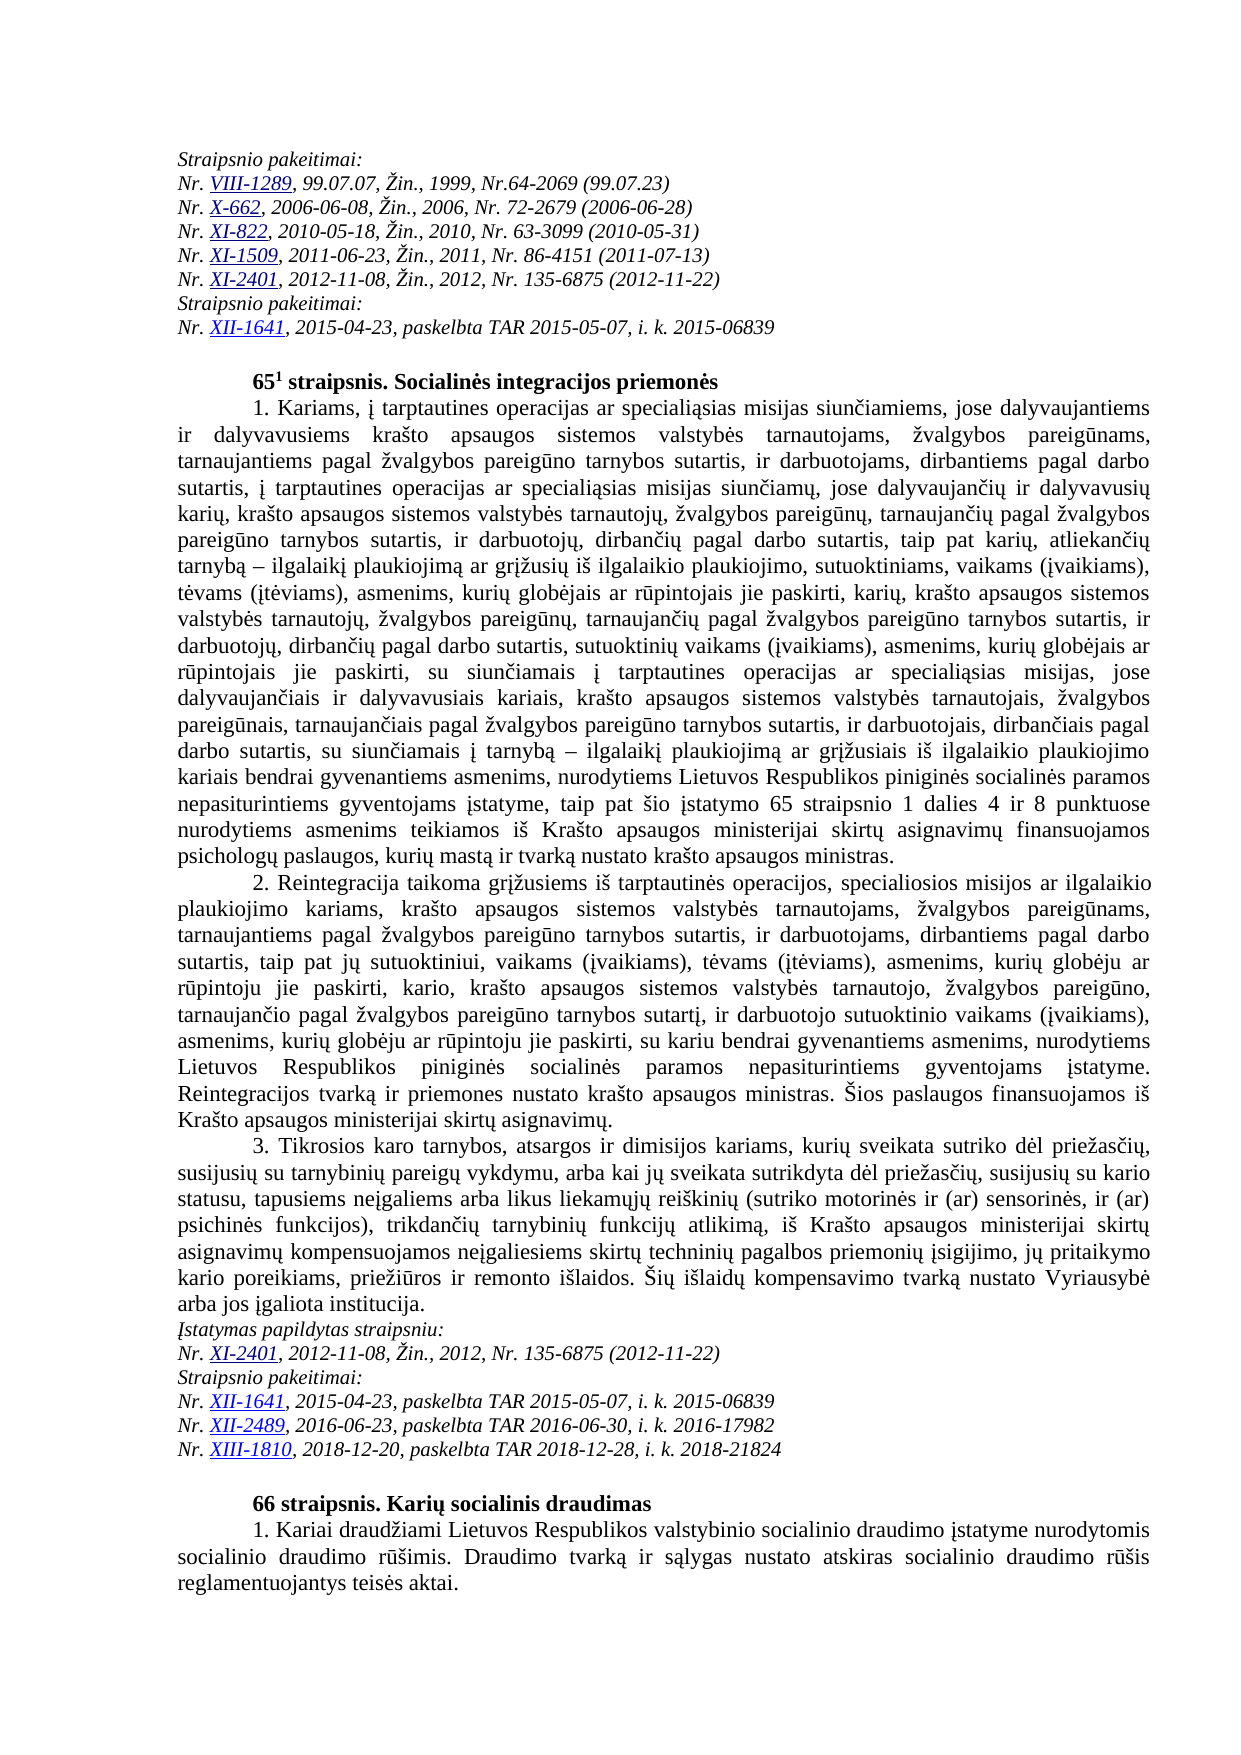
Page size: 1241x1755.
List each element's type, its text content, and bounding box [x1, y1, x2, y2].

text Įstatymas papildytas straipsniu: [177, 1317, 1152, 1341]
text Nr. XII-1641, 2015-04-23, paskelbta TAR 2015-05-07, i. k. 2015-06839 [177, 315, 1152, 339]
text Straipsnio pakeitimai: [177, 147, 1152, 171]
text Nr. XI-1509, 2011-06-23, Žin., 2011, Nr. 86-4151 (2011-07-13) [177, 243, 1152, 267]
text Nr. XII-2489, 2016-06-23, paskelbta TAR 2016-06-30, i. k. 2016-17982 [177, 1413, 1152, 1437]
text Nr. X-662, 2006-06-08, Žin., 2006, Nr. 72-2679 (2006-06-28) [177, 195, 1152, 219]
text Nr. XI-2401, 2012-11-08, Žin., 2012, Nr. 135-6875 (2012-11-22) [177, 1341, 1152, 1365]
text Nr. XI-2401, 2012-11-08, Žin., 2012, Nr. 135-6875 (2012-11-22) [177, 267, 1152, 291]
text Straipsnio pakeitimai: [177, 291, 1152, 315]
text Nr. XIII-1810, 2018-12-20, paskelbta TAR 2018-12-28, i. k. 2018-21824 [177, 1437, 1152, 1461]
text Nr. XI-822, 2010-05-18, Žin., 2010, Nr. 63-3099 (2010-05-31) [177, 219, 1152, 243]
text Nr. XII-1641, 2015-04-23, paskelbta TAR 2015-05-07, i. k. 2015-06839 [177, 1389, 1152, 1413]
text 66 straipsnis. Karių socialinis draudimas [177, 1490, 1152, 1516]
text 2. Reintegracija taikoma grįžusiems iš tarptautinės operacijos, specialiosios misijos ar ilgalaikio plaukiojimo kariams, krašto apsaugos sistemos valstybės tarnautojams, žvalgybos pareigūnams, tarnaujantiems pagal žvalgybos pareigūno tarnybos sutartis, ir darbuotojams, dirbantiems pagal darbo sutartis, taip pat jų sutuoktiniui, vaikams (įvaikiams), tėvams (įtėviams), asmenims, kurių globėju ar rūpintoju jie paskirti, kario, krašto apsaugos sistemos valstybės tarnautojo, žvalgybos pareigūno, tarnaujančio pagal žvalgybos pareigūno tarnybos sutartį, ir darbuotojo sutuoktinio vaikams (įvaikiams), asmenims, kurių globėju ar rūpintoju jie paskirti, su kariu bendrai gyvenantiems asmenims, nurodytiems Lietuvos Respublikos piniginės socialinės paramos nepasiturintiems gyventojams įstatyme. Reintegracijos tvarką ir priemones nustato krašto apsaugos ministras. Šios paslaugos finansuojamos iš Krašto apsaugos ministerijai skirtų asignavimų. [177, 869, 1152, 1132]
text Straipsnio pakeitimai: [177, 1365, 1152, 1389]
text 1. Kariai draudžiami Lietuvos Respublikos valstybinio socialinio draudimo įstatyme nurodytomis socialinio draudimo rūšimis. Draudimo tvarką ir sąlygas nustato atskiras socialinio draudimo rūšis reglamentuojantys teisės aktai. [177, 1516, 1152, 1595]
text 3. Tikrosios karo tarnybos, atsargos ir dimisijos kariams, kurių sveikata sutriko dėl priežasčių, susijusių su tarnybinių pareigų vykdymu, arba kai jų sveikata sutrikdyta dėl priežasčių, susijusių su kario statusu, tapusiems neįgaliems arba likus liekamųjų reiškinių (sutriko motorinės ir (ar) sensorinės, ir (ar) psichinės funkcijos), trikdančių tarnybinių funkcijų atlikimą, iš Krašto apsaugos ministerijai skirtų asignavimų kompensuojamos neįgaliesiems skirtų techninių pagalbos priemonių įsigijimo, jų pritaikymo kario poreikiams, priežiūros ir remonto išlaidos. Šių išlaidų kompensavimo tvarką nustato Vyriausybė arba jos įgaliota institucija. [177, 1132, 1152, 1317]
text 651 straipsnis. Socialinės integracijos priemonės [177, 368, 1152, 394]
text Nr. VIII-1289, 99.07.07, Žin., 1999, Nr.64-2069 (99.07.23) [177, 171, 1152, 195]
text 1. Kariams, į tarptautines operacijas ar specialiąsias misijas siunčiamiems, jose dalyvaujantiems ir dalyvavusiems krašto apsaugos sistemos valstybės tarnautojams, žvalgybos pareigūnams, tarnaujantiems pagal žvalgybos pareigūno tarnybos sutartis, ir darbuotojams, dirbantiems pagal darbo sutartis, į tarptautines operacijas ar specialiąsias misijas siunčiamų, jose dalyvaujančių ir dalyvavusių karių, krašto apsaugos sistemos valstybės tarnautojų, žvalgybos pareigūnų, tarnaujančių pagal žvalgybos pareigūno tarnybos sutartis, ir darbuotojų, dirbančių pagal darbo sutartis, taip pat karių, atliekančių tarnybą – ilgalaikį plaukiojimą ar grįžusių iš ilgalaikio plaukiojimo, sutuoktiniams, vaikams (įvaikiams), tėvams (įtėviams), asmenims, kurių globėjais ar rūpintojais jie paskirti, karių, krašto apsaugos sistemos valstybės tarnautojų, žvalgybos pareigūnų, tarnaujančių pagal žvalgybos pareigūno tarnybos sutartis, ir darbuotojų, dirbančių pagal darbo sutartis, sutuoktinių vaikams (įvaikiams), asmenims, kurių globėjais ar rūpintojais jie paskirti, su siunčiamais į tarptautines operacijas ar specialiąsias misijas, jose dalyvaujančiais ir dalyvavusiais kariais, krašto apsaugos sistemos valstybės tarnautojais, žvalgybos pareigūnais, tarnaujančiais pagal žvalgybos pareigūno tarnybos sutartis, ir darbuotojais, dirbančiais pagal darbo sutartis, su siunčiamais į tarnybą – ilgalaikį plaukiojimą ar grįžusiais iš ilgalaikio plaukiojimo kariais bendrai gyvenantiems asmenims, nurodytiems Lietuvos Respublikos piniginės socialinės paramos nepasiturintiems gyventojams įstatyme, taip pat šio įstatymo 65 straipsnio 1 dalies 4 ir 8 punktuose nurodytiems asmenims teikiamos iš Krašto apsaugos ministerijai skirtų asignavimų finansuojamos psichologų paslaugos, kurių mastą ir tvarką nustato krašto apsaugos ministras. [177, 394, 1152, 869]
